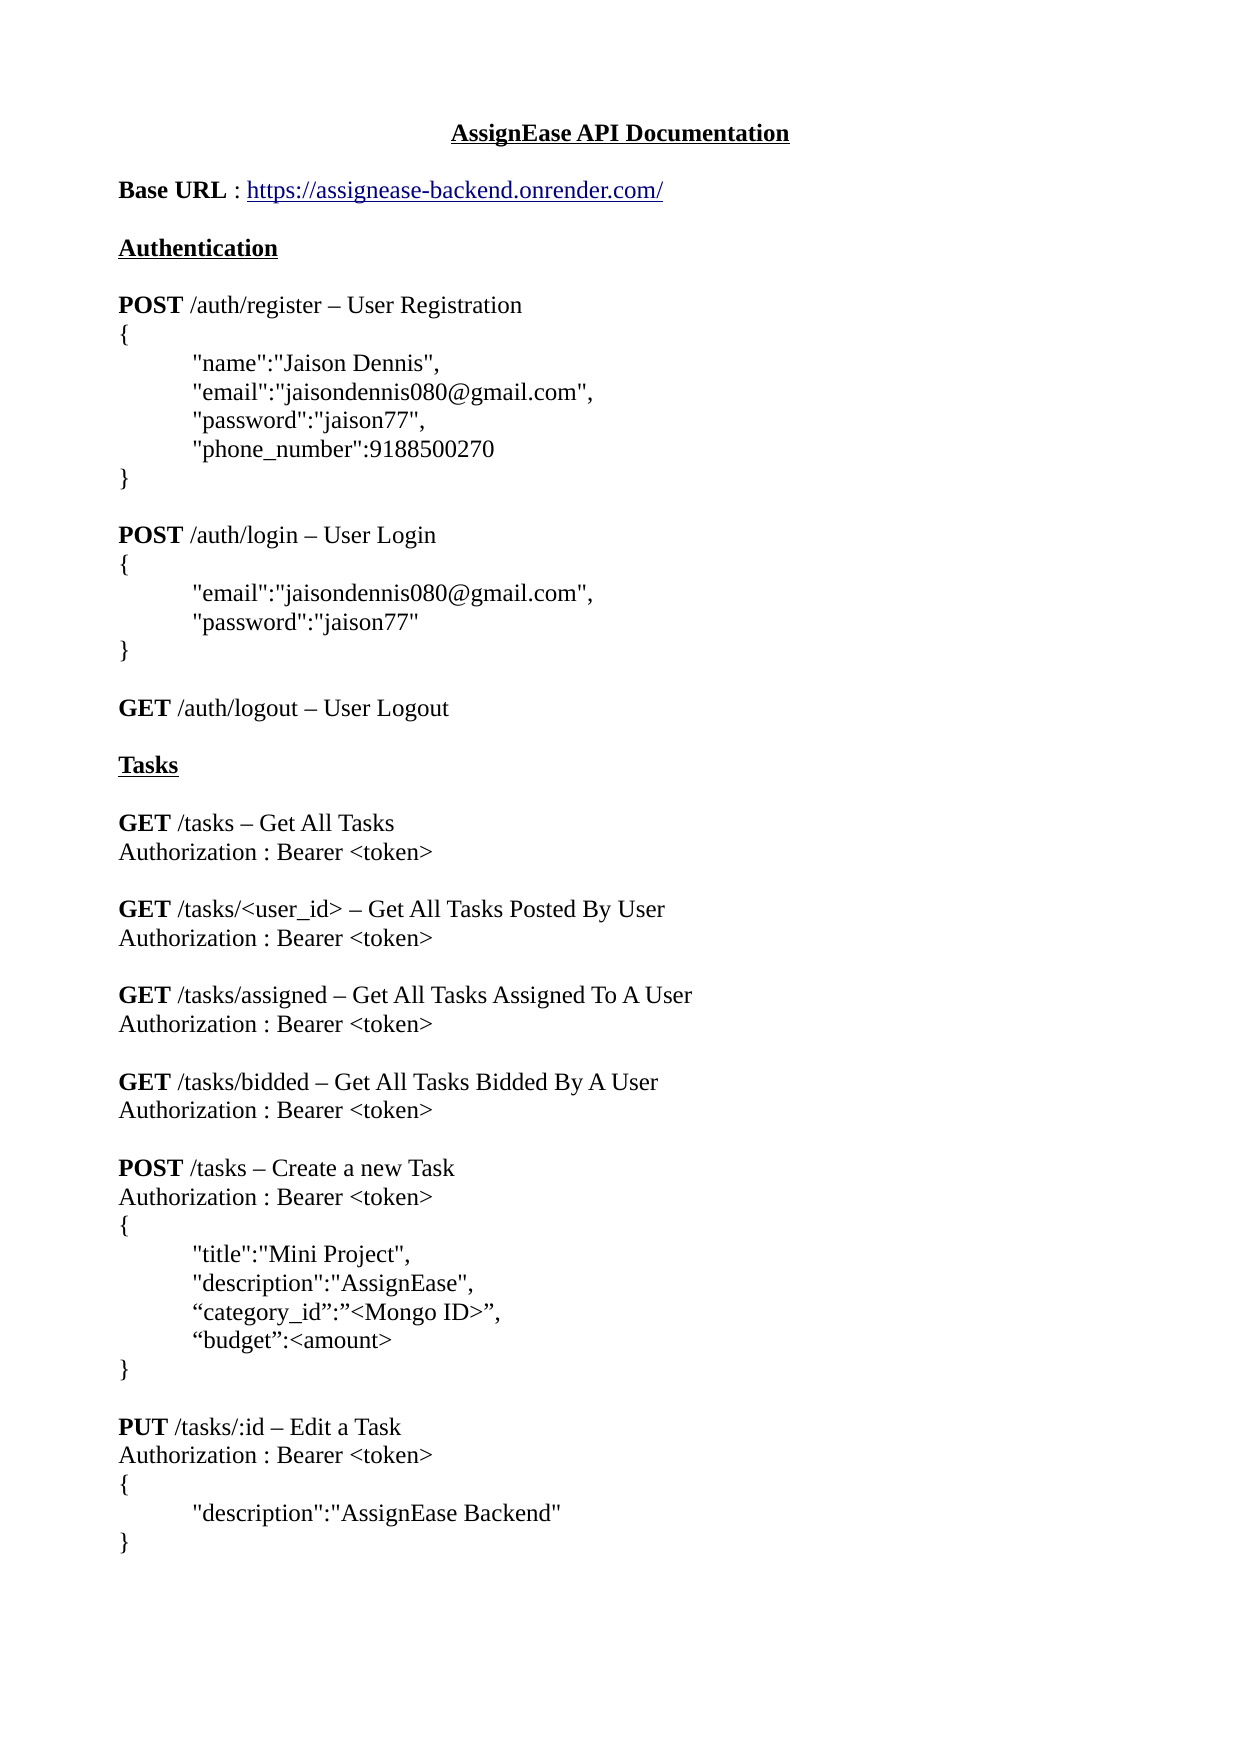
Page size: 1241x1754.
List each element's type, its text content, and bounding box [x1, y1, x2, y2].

text “category_id”:”<Mongo ID>”, [118, 1297, 1122, 1326]
text Authorization : Bearer <token> [118, 1441, 1122, 1469]
text POST /auth/register – User Registration [118, 291, 1122, 319]
text } [118, 636, 1122, 664]
text "email":"jaisondennis080@gmail.com", [118, 377, 1122, 406]
text Authorization : Bearer <token> [118, 1182, 1122, 1211]
text “budget”:<amount> [118, 1326, 1122, 1354]
text Tasks [118, 751, 1122, 779]
text { [118, 1211, 1122, 1239]
text "password":"jaison77", [118, 406, 1122, 434]
text "title":"Mini Project", [118, 1239, 1122, 1268]
text } [118, 463, 1122, 492]
text Authorization : Bearer <token> [118, 1009, 1122, 1038]
text PUT /tasks/:id – Edit a Task [118, 1412, 1122, 1441]
text { [118, 319, 1122, 348]
text "description":"AssignEase", [118, 1268, 1122, 1297]
text GET /tasks/bidded – Get All Tasks Bidded By A User [118, 1067, 1122, 1096]
text } [118, 1527, 1122, 1556]
text { [118, 1469, 1122, 1498]
text Authorization : Bearer <token> [118, 837, 1122, 866]
text "email":"jaisondennis080@gmail.com", [118, 578, 1122, 607]
text "phone_number":9188500270 [118, 434, 1122, 463]
text GET /tasks/assigned – Get All Tasks Assigned To A User [118, 981, 1122, 1009]
text "password":"jaison77" [118, 607, 1122, 636]
text "description":"AssignEase Backend" [118, 1498, 1122, 1527]
text } [118, 1354, 1122, 1383]
text POST /auth/login – User Login [118, 521, 1122, 549]
text GET /tasks/<user_id> – Get All Tasks Posted By User [118, 894, 1122, 923]
text Base URL : https://assignease-backend.onrender.com/ [118, 176, 1122, 204]
text GET /tasks – Get All Tasks [118, 808, 1122, 837]
text AssignEase API Documentation [118, 118, 1122, 147]
text POST /tasks – Create a new Task [118, 1153, 1122, 1182]
text Authorization : Bearer <token> [118, 923, 1122, 952]
text { [118, 549, 1122, 578]
text Authorization : Bearer <token> [118, 1096, 1122, 1124]
text GET /auth/logout – User Logout [118, 693, 1122, 722]
text Authentication [118, 233, 1122, 262]
text "name":"Jaison Dennis", [118, 348, 1122, 377]
